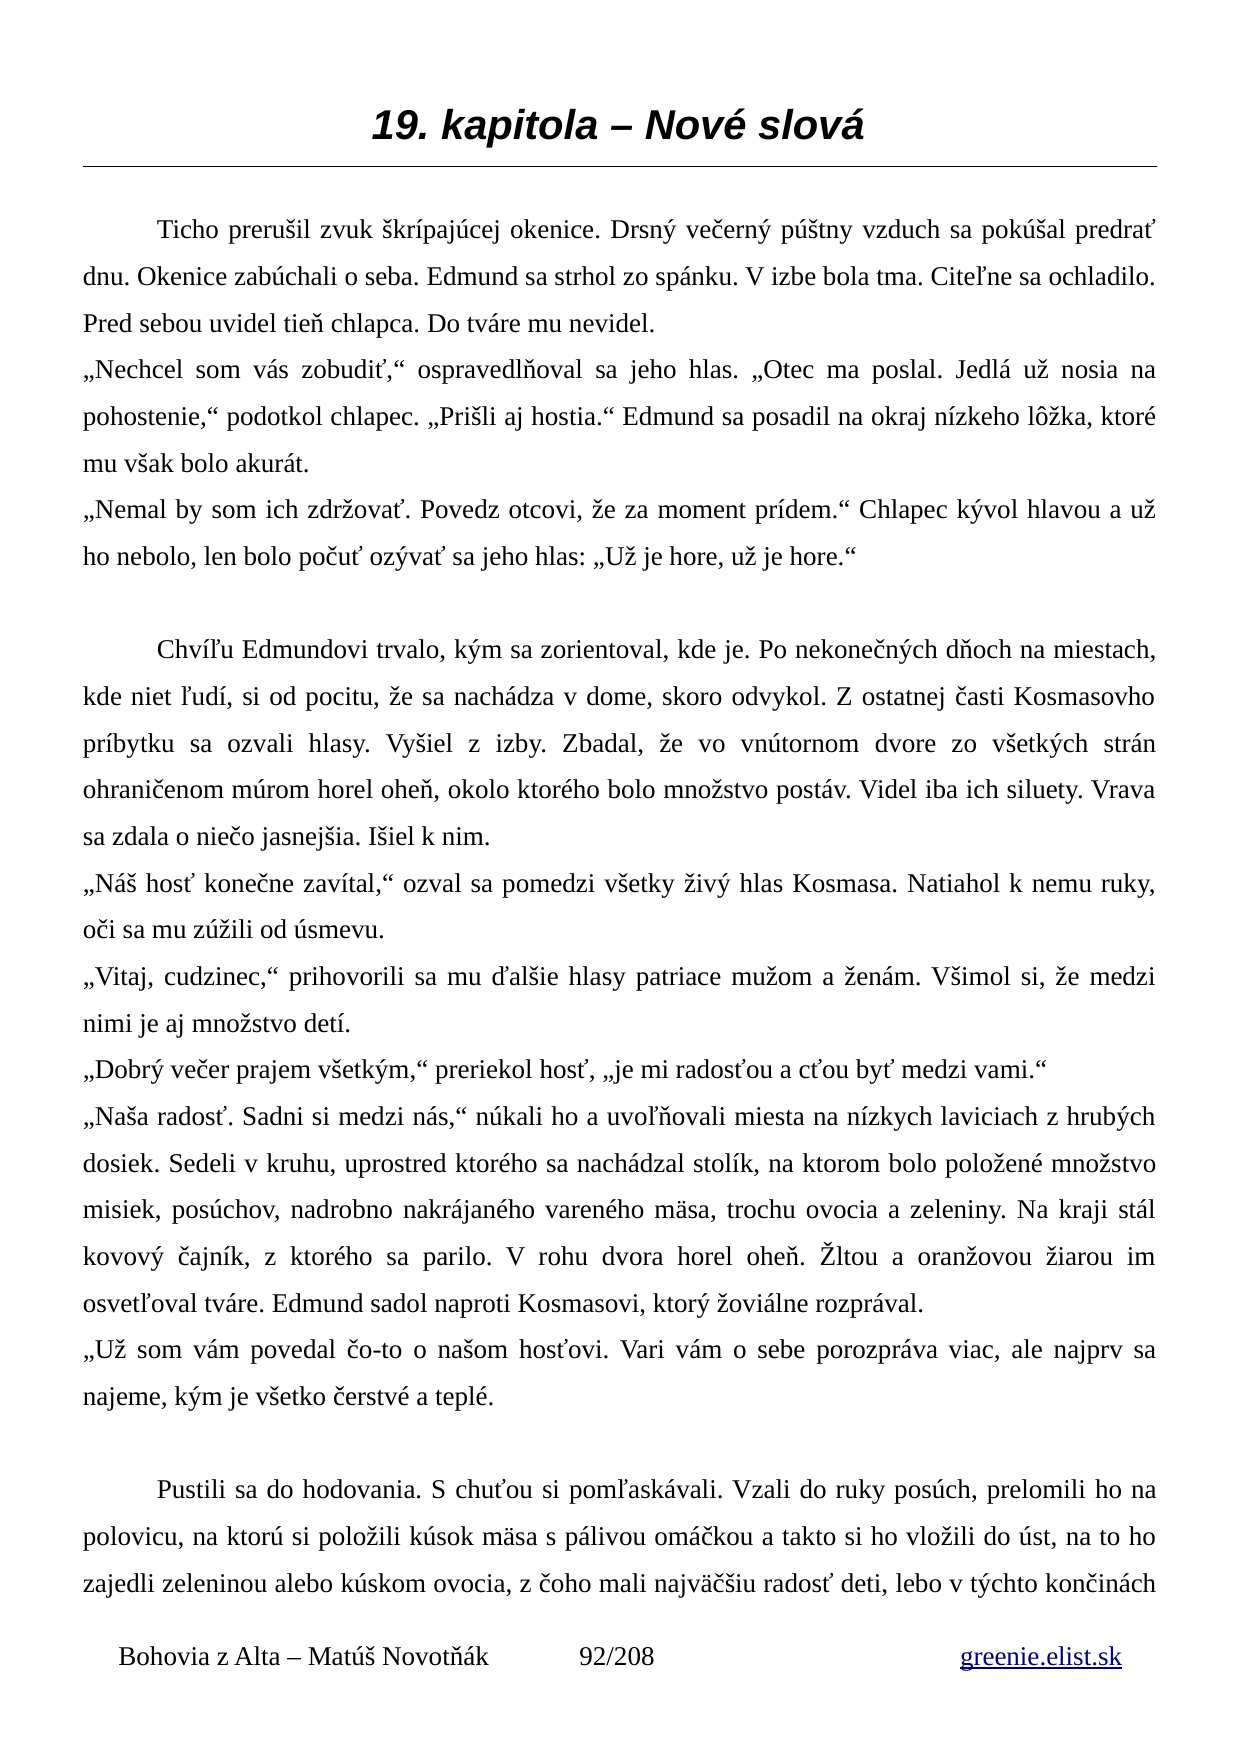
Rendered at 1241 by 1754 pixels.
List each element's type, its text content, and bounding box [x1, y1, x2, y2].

text Chvíľu Edmundovi trvalo, kým sa zorientoval, kde je. Po nekonečných dňoch na miestach, kde niet ľudí, si od pocitu, že sa nachádza v dome, skoro odvykol. Z ostatnej časti Kosmasovho príbytku sa ozvali hlasy. Vyšiel z izby. Zbadal, že vo vnútornom dvore zo všetkých strán ohraničenom múrom horel oheň, okolo ktorého bolo množstvo postáv. Videl iba ich siluety. Vrava sa zdala o niečo jasnejšia. Išiel k nim. [83, 633, 1157, 851]
text „Už som vám povedal čo-to o našom hosťovi. Vari vám o sebe porozpráva viac, ale najprv sa najeme, kým je všetko čerstvé a teplé. [83, 1333, 1157, 1411]
text „Nemal by som ich zdržovať. Povedz otcovi, že za moment prídem.“ Chlapec kývol hlavou a už ho nebolo, len bolo počuť ozývať sa jeho hlas: „Už je hore, už je hore.“ [83, 493, 1157, 571]
text „Nechcel som vás zobudiť,“ ospravedlňoval sa jeho hlas. „Otec ma poslal. Jedlá už nosia na pohostenie,“ podotkol chlapec. „Prišli aj hostia.“ Edmund sa posadil na okraj nízkeho lôžka, ktoré mu však bolo akurát. [83, 353, 1157, 478]
text „Vitaj, cudzinec,“ prihovorili sa mu ďalšie hlasy patriace mužom a ženám. Všimol si, že medzi nimi je aj množstvo detí. [83, 960, 1157, 1038]
text „Náš hosť konečne zavítal,“ ozval sa pomedzi všetky živý hlas Kosmasa. Natiahol k nemu ruky, oči sa mu zúžili od úsmevu. [83, 867, 1157, 944]
subtitle 19. kapitola – Nové slová [83, 83, 1157, 166]
text Ticho prerušil zvuk škrípajúcej okenice. Drsný večerný púštny vzduch sa pokúšal predrať dnu. Okenice zabúchali o seba. Edmund sa strhol zo spánku. V izbe bola tma. Citeľne sa ochladilo. Pred sebou uvidel tieň chlapca. Do tváre mu nevidel. [83, 213, 1157, 338]
text „Naša radosť. Sadni si medzi nás,“ núkali ho a uvoľňovali miesta na nízkych laviciach z hrubých dosiek. Sedeli v kruhu, uprostred ktorého sa nachádzal stolík, na ktorom bolo položené množstvo misiek, posúchov, nadrobno nakrájaného vareného mäsa, trochu ovocia a zeleniny. Na kraji stál kovový čajník, z ktorého sa parilo. V rohu dvora horel oheň. Žltou a oranžovou žiarou im osvetľoval tváre. Edmund sadol naproti Kosmasovi, ktorý žoviálne rozprával. [83, 1100, 1157, 1318]
text „Dobrý večer prajem všetkým,“ preriekol hosť, „je mi radosťou a cťou byť medzi vami.“ [83, 1053, 1157, 1084]
text Pustili sa do hodovania. S chuťou si pomľaskávali. Vzali do ruky posúch, prelomili ho na polovicu, na ktorú si položili kúsok mäsa s pálivou omáčkou a takto si ho vložili do úst, na to ho zajedli zeleninou alebo kúskom ovocia, z čoho mali najväčšiu radosť deti, lebo v týchto končinách [83, 1473, 1157, 1598]
